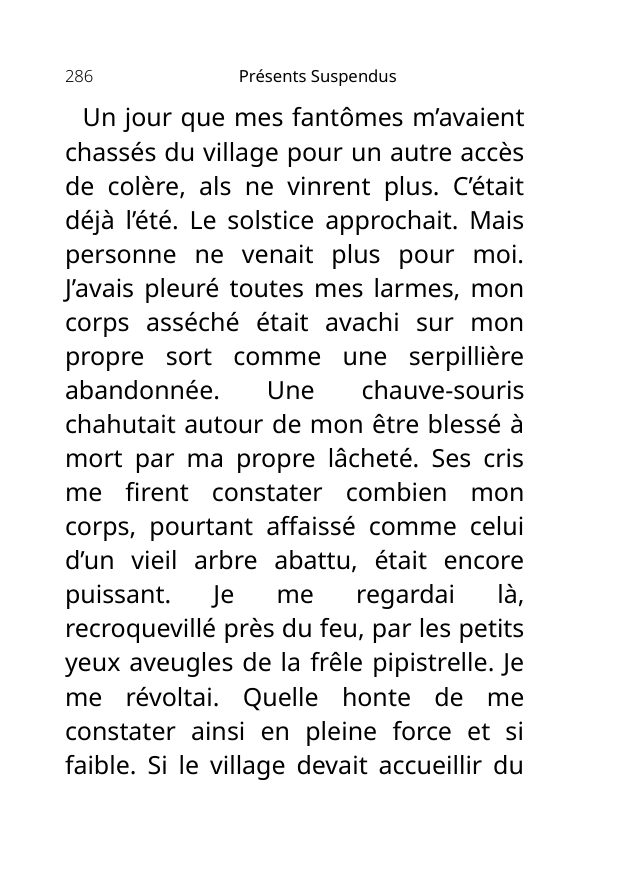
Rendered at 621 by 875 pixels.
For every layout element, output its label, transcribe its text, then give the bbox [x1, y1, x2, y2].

text Un jour que mes fantômes m’avaient chassés du village pour un autre accès de colère, als ne vinrent plus. C’était déjà l’été. Le solstice approchait. Mais personne ne venait plus pour moi. J’avais pleuré toutes mes larmes, mon corps asséché était avachi sur mon propre sort comme une serpillière abandonnée. Une chauve-souris chahutait autour de mon être blessé à mort par ma propre lâcheté. Ses cris me firent constater combien mon corps, pourtant affaissé comme celui d’un vieil arbre abattu, était encore puissant. Je me regardai là, recroquevillé près du feu, par les petits yeux aveugles de la frêle pipistrelle. Je me révoltai. Quelle honte de me constater ainsi en pleine force et si faible. Si le village devait accueillir du [65, 100, 524, 781]
